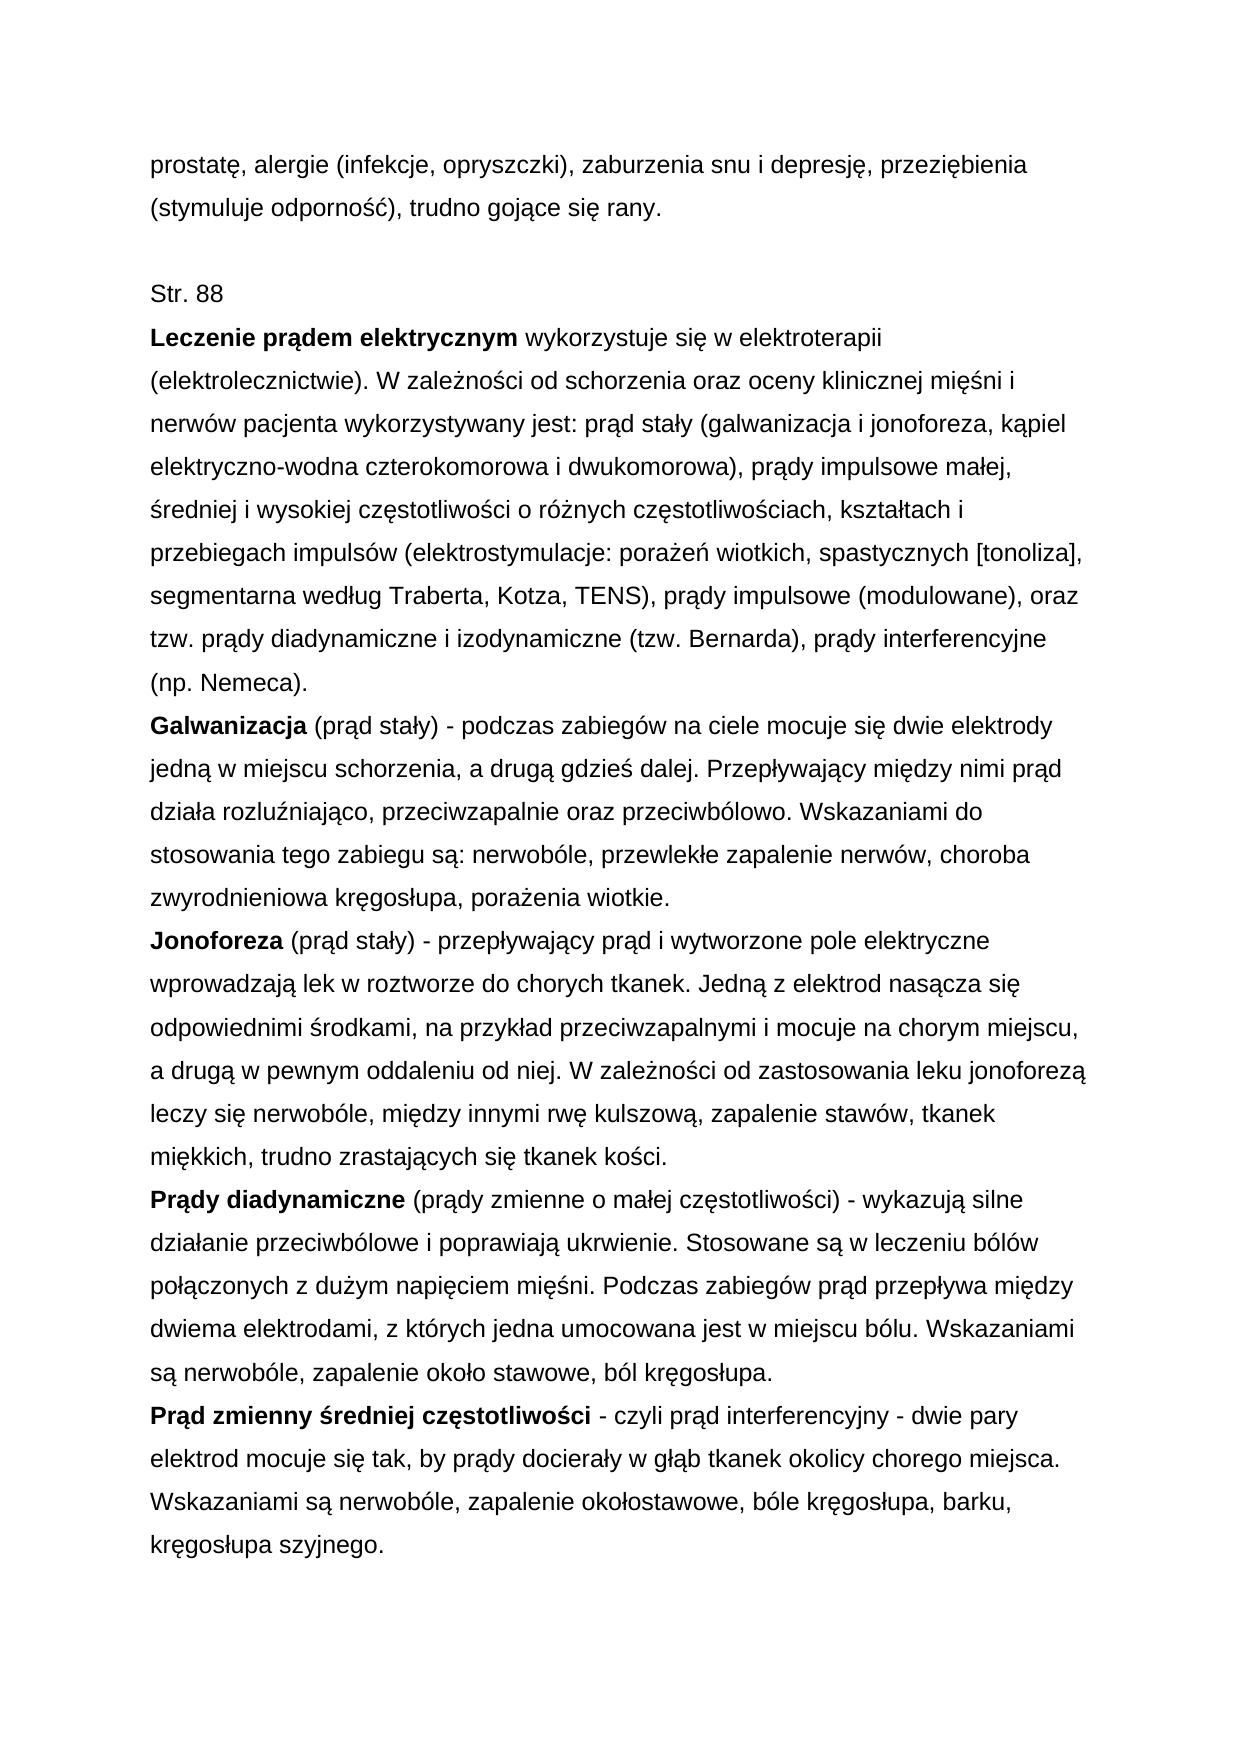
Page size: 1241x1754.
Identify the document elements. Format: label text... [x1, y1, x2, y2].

text Str. 88 [150, 279, 1090, 308]
text Leczenie prądem elektrycznym wykorzystuje się w elektroterapii (elektrolecznictwie). W zależności od schorzenia oraz oceny klinicznej mięśni i nerwów pacjenta wykorzystywany jest: prąd stały (galwanizacja i jonoforeza, kąpiel elektryczno-wodna czterokomorowa i dwukomorowa), prądy impulsowe małej, średniej i wysokiej częstotliwości o różnych częstotliwościach, kształtach i przebiegach impulsów (elektrostymulacje: porażeń wiotkich, spastycznych [tonoliza], segmentarna według Traberta, Kotza, TENS), prądy impulsowe (modulowane), oraz tzw. prądy diadynamiczne i izodynamiczne (tzw. Bernarda), prądy interferencyjne (np. Nemeca). [150, 322, 1090, 696]
text Prąd zmienny średniej częstotliwości - czyli prąd interferencyjny - dwie pary elektrod mocuje się tak, by prądy docierały w głąb tkanek okolicy chorego miejsca. Wskazaniami są nerwobóle, zapalenie okołostawowe, bóle kręgosłupa, barku, kręgosłupa szyjnego. [150, 1401, 1090, 1559]
text Jonoforeza (prąd stały) - przepływający prąd i wytworzone pole elektryczne wprowadzają lek w roztworze do chorych tkanek. Jedną z elektrod nasącza się odpowiednimi środkami, na przykład przeciwzapalnymi i mocuje na chorym miejscu, a drugą w pewnym oddaleniu od niej. W zależności od zastosowania leku jonoforezą leczy się nerwobóle, między innymi rwę kulszową, zapalenie stawów, tkanek miękkich, trudno zrastających się tkanek kości. [150, 926, 1090, 1171]
text prostatę, alergie (infekcje, opryszczki), zaburzenia snu i depresję, przeziębienia (stymuluje odporność), trudno gojące się rany. [150, 150, 1090, 222]
text Prądy diadynamiczne (prądy zmienne o małej częstotliwości) - wykazują silne działanie przeciwbólowe i poprawiają ukrwienie. Stosowane są w leczeniu bólów połączonych z dużym napięciem mięśni. Podczas zabiegów prąd przepływa między dwiema elektrodami, z których jedna umocowana jest w miejscu bólu. Wskazaniami są nerwobóle, zapalenie około stawowe, ból kręgosłupa. [150, 1185, 1090, 1386]
text Galwanizacja (prąd stały) - podczas zabiegów na ciele mocuje się dwie elektrody jedną w miejscu schorzenia, a drugą gdzieś dalej. Przepływający między nimi prąd działa rozluźniająco, przeciwzapalnie oraz przeciwbólowo. Wskazaniami do stosowania tego zabiegu są: nerwobóle, przewlekłe zapalenie nerwów, choroba zwyrodnieniowa kręgosłupa, porażenia wiotkie. [150, 711, 1090, 912]
